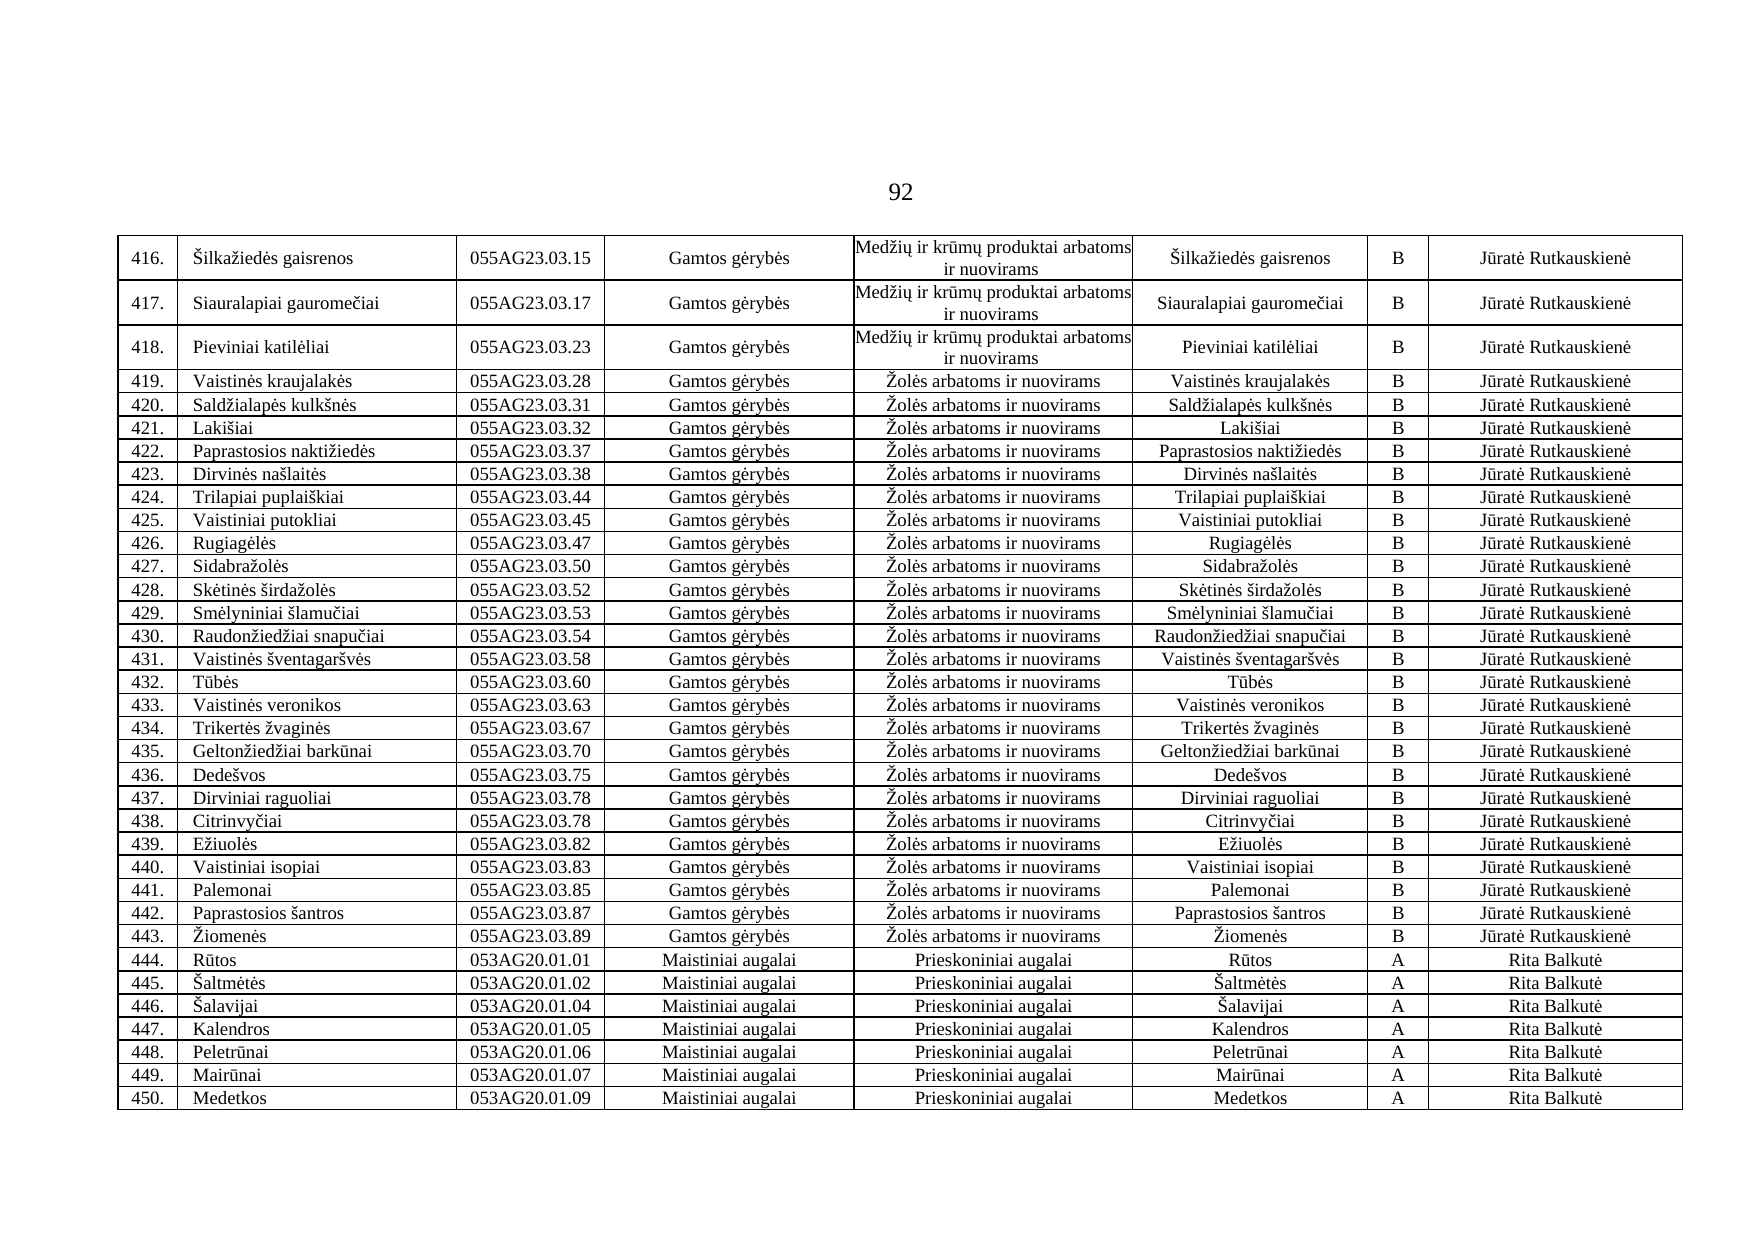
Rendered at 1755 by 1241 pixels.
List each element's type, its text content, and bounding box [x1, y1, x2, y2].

table_cell 055AG23.03.47 [457, 532, 604, 554]
table_cell Gamtos gėrybės [605, 509, 853, 531]
table_cell 055AG23.03.15 [457, 236, 604, 279]
table_cell Maistiniai augalai [605, 1087, 853, 1109]
table_cell 055AG23.03.50 [457, 555, 604, 577]
table_cell B [1368, 236, 1428, 279]
table_cell 055AG23.03.44 [457, 486, 604, 507]
table_cell Rita Balkutė [1429, 1018, 1682, 1039]
table_cell Pieviniai katilėliai [1133, 326, 1367, 369]
table_cell 433. [119, 694, 177, 716]
table_cell Šilkažiedės gaisrenos [178, 236, 456, 279]
table_cell Vaistinės veronikos [1133, 694, 1367, 716]
table_cell Jūratė Rutkauskienė [1429, 532, 1682, 554]
table_cell 055AG23.03.52 [457, 578, 604, 600]
table_cell Jūratė Rutkauskienė [1429, 555, 1682, 577]
table_cell Žolės arbatoms ir nuovirams [855, 440, 1132, 461]
table_cell Jūratė Rutkauskienė [1429, 625, 1682, 646]
table_cell Saldžialapės kulkšnės [178, 393, 456, 415]
table_cell Lakišiai [178, 417, 456, 438]
table_cell 053AG20.01.09 [457, 1087, 604, 1109]
table_cell Žolės arbatoms ir nuovirams [855, 879, 1132, 901]
table_cell 055AG23.03.60 [457, 671, 604, 692]
table_cell Žolės arbatoms ir nuovirams [855, 648, 1132, 669]
table_cell A [1368, 972, 1428, 993]
table_cell Gamtos gėrybės [605, 578, 853, 600]
table_cell Siauralapiai gauromečiai [178, 281, 456, 324]
table_cell B [1368, 393, 1428, 415]
table_cell Gamtos gėrybės [605, 717, 853, 739]
table_cell A [1368, 995, 1428, 1016]
table_cell Vaistiniai putokliai [1133, 509, 1367, 531]
table_cell B [1368, 740, 1428, 762]
table_cell Skėtinės širdažolės [1133, 578, 1367, 600]
table_cell 448. [119, 1041, 177, 1062]
table_cell 055AG23.03.63 [457, 694, 604, 716]
table_cell 435. [119, 740, 177, 762]
table_cell 055AG23.03.32 [457, 417, 604, 438]
table_cell Jūratė Rutkauskienė [1429, 281, 1682, 324]
table_cell Gamtos gėrybės [605, 763, 853, 785]
table_cell Geltonžiedžiai barkūnai [178, 740, 456, 762]
table_cell B [1368, 694, 1428, 716]
table_cell Jūratė Rutkauskienė [1429, 879, 1682, 901]
table_cell Prieskoniniai augalai [855, 1041, 1132, 1062]
table_cell A [1368, 1041, 1428, 1062]
table_cell Prieskoniniai augalai [855, 948, 1132, 970]
table_cell Peletrūnai [1133, 1041, 1367, 1062]
table_cell Lakišiai [1133, 417, 1367, 438]
table_cell Paprastosios šantros [1133, 902, 1367, 924]
table_cell Jūratė Rutkauskienė [1429, 440, 1682, 461]
table_cell Žolės arbatoms ir nuovirams [855, 671, 1132, 692]
table_cell Paprastosios šantros [178, 902, 456, 924]
table_cell Gamtos gėrybės [605, 787, 853, 808]
table_cell Tūbės [178, 671, 456, 692]
table_cell Medžių ir krūmų produktai arbatoms ir nuovirams [855, 236, 1132, 279]
table_cell 447. [119, 1018, 177, 1039]
table_cell Dirviniai raguoliai [178, 787, 456, 808]
table_cell Žolės arbatoms ir nuovirams [855, 532, 1132, 554]
table_cell Vaistinės kraujalakės [1133, 370, 1367, 392]
table_cell 055AG23.03.45 [457, 509, 604, 531]
table_cell Žolės arbatoms ir nuovirams [855, 625, 1132, 646]
table_cell Gamtos gėrybės [605, 370, 853, 392]
table_cell Žolės arbatoms ir nuovirams [855, 810, 1132, 831]
table_cell Mairūnai [178, 1064, 456, 1086]
table_cell 419. [119, 370, 177, 392]
table_cell Gamtos gėrybės [605, 856, 853, 877]
table_cell Gamtos gėrybės [605, 486, 853, 507]
table_cell Vaistinės šventagaršvės [1133, 648, 1367, 669]
table_cell 053AG20.01.07 [457, 1064, 604, 1086]
table_cell B [1368, 787, 1428, 808]
table_cell Jūratė Rutkauskienė [1429, 787, 1682, 808]
table_cell Vaistinės šventagaršvės [178, 648, 456, 669]
table_cell Gamtos gėrybės [605, 440, 853, 461]
table_cell 445. [119, 972, 177, 993]
table_cell Palemonai [178, 879, 456, 901]
table_cell B [1368, 509, 1428, 531]
table_cell Rugiagėlės [178, 532, 456, 554]
table_cell Šaltmėtės [178, 972, 456, 993]
table_cell B [1368, 281, 1428, 324]
table_cell Šalavijai [178, 995, 456, 1016]
table_cell Jūratė Rutkauskienė [1429, 370, 1682, 392]
table_cell 438. [119, 810, 177, 831]
table_cell Gamtos gėrybės [605, 236, 853, 279]
table_cell Jūratė Rutkauskienė [1429, 393, 1682, 415]
table_cell Gamtos gėrybės [605, 463, 853, 484]
table_cell Žiomenės [1133, 925, 1367, 947]
table_cell Jūratė Rutkauskienė [1429, 236, 1682, 279]
table_cell Žolės arbatoms ir nuovirams [855, 463, 1132, 484]
table_cell B [1368, 833, 1428, 854]
table_cell Žolės arbatoms ir nuovirams [855, 833, 1132, 854]
table_cell 055AG23.03.54 [457, 625, 604, 646]
table_cell Paprastosios naktižiedės [178, 440, 456, 461]
table_cell Dedešvos [178, 763, 456, 785]
table_cell Šalavijai [1133, 995, 1367, 1016]
table_cell Jūratė Rutkauskienė [1429, 763, 1682, 785]
table_cell Maistiniai augalai [605, 1041, 853, 1062]
table_cell Rita Balkutė [1429, 948, 1682, 970]
table_cell Smėlyniniai šlamučiai [1133, 602, 1367, 623]
table_cell Gamtos gėrybės [605, 532, 853, 554]
table_cell 420. [119, 393, 177, 415]
table_cell 417. [119, 281, 177, 324]
table_cell Smėlyniniai šlamučiai [178, 602, 456, 623]
table_cell Žolės arbatoms ir nuovirams [855, 717, 1132, 739]
table_cell B [1368, 879, 1428, 901]
table_cell Jūratė Rutkauskienė [1429, 326, 1682, 369]
table_cell Medžių ir krūmų produktai arbatoms ir nuovirams [855, 326, 1132, 369]
table_cell Jūratė Rutkauskienė [1429, 648, 1682, 669]
table_cell Gamtos gėrybės [605, 740, 853, 762]
table_cell Rita Balkutė [1429, 1041, 1682, 1062]
table_cell A [1368, 1064, 1428, 1086]
table_cell 437. [119, 787, 177, 808]
table_cell Vaistinės kraujalakės [178, 370, 456, 392]
table_cell 053AG20.01.06 [457, 1041, 604, 1062]
table_cell 053AG20.01.02 [457, 972, 604, 993]
table_cell B [1368, 810, 1428, 831]
table_cell Maistiniai augalai [605, 995, 853, 1016]
table_cell Žolės arbatoms ir nuovirams [855, 555, 1132, 577]
table_cell 055AG23.03.78 [457, 810, 604, 831]
table_cell Sidabražolės [178, 555, 456, 577]
table_cell B [1368, 625, 1428, 646]
table_cell Gamtos gėrybės [605, 417, 853, 438]
table_cell Prieskoniniai augalai [855, 1018, 1132, 1039]
table_cell Pieviniai katilėliai [178, 326, 456, 369]
table_cell Gamtos gėrybės [605, 625, 853, 646]
table_cell Rita Balkutė [1429, 1064, 1682, 1086]
table_cell B [1368, 463, 1428, 484]
table_cell B [1368, 326, 1428, 369]
table_cell B [1368, 370, 1428, 392]
table_cell 426. [119, 532, 177, 554]
table_cell 055AG23.03.78 [457, 787, 604, 808]
table_cell 055AG23.03.83 [457, 856, 604, 877]
table_cell Jūratė Rutkauskienė [1429, 925, 1682, 947]
table_cell Gamtos gėrybės [605, 925, 853, 947]
table_cell Žolės arbatoms ir nuovirams [855, 763, 1132, 785]
table_cell A [1368, 1018, 1428, 1039]
table_cell Trilapiai puplaiškiai [178, 486, 456, 507]
table_cell 449. [119, 1064, 177, 1086]
table_cell Jūratė Rutkauskienė [1429, 671, 1682, 692]
table_cell 430. [119, 625, 177, 646]
table_cell 429. [119, 602, 177, 623]
table_cell Maistiniai augalai [605, 948, 853, 970]
table_cell B [1368, 717, 1428, 739]
table_cell 442. [119, 902, 177, 924]
table_cell 055AG23.03.82 [457, 833, 604, 854]
table_cell 421. [119, 417, 177, 438]
table_cell B [1368, 532, 1428, 554]
table_cell Žolės arbatoms ir nuovirams [855, 787, 1132, 808]
table_cell Medetkos [1133, 1087, 1367, 1109]
table_cell Gamtos gėrybės [605, 326, 853, 369]
table_cell Tūbės [1133, 671, 1367, 692]
table_cell Žolės arbatoms ir nuovirams [855, 740, 1132, 762]
table_cell Rūtos [1133, 948, 1367, 970]
table_cell Rita Balkutė [1429, 972, 1682, 993]
table_cell 423. [119, 463, 177, 484]
table_cell B [1368, 486, 1428, 507]
table_cell 436. [119, 763, 177, 785]
table_cell 418. [119, 326, 177, 369]
table_cell Žolės arbatoms ir nuovirams [855, 486, 1132, 507]
table_cell Geltonžiedžiai barkūnai [1133, 740, 1367, 762]
table_cell 055AG23.03.89 [457, 925, 604, 947]
table_cell Raudonžiedžiai snapučiai [178, 625, 456, 646]
table_cell Jūratė Rutkauskienė [1429, 902, 1682, 924]
table_cell Vaistiniai isopiai [1133, 856, 1367, 877]
table_cell Dirvinės našlaitės [178, 463, 456, 484]
table_cell 422. [119, 440, 177, 461]
table_cell Jūratė Rutkauskienė [1429, 856, 1682, 877]
table_cell 434. [119, 717, 177, 739]
table_cell Gamtos gėrybės [605, 694, 853, 716]
table_cell Maistiniai augalai [605, 1064, 853, 1086]
table_cell Medžių ir krūmų produktai arbatoms ir nuovirams [855, 281, 1132, 324]
table_cell Ežiuolės [1133, 833, 1367, 854]
table_cell B [1368, 763, 1428, 785]
table_cell Kalendros [178, 1018, 456, 1039]
table_cell Dirvinės našlaitės [1133, 463, 1367, 484]
table_cell Citrinvyčiai [1133, 810, 1367, 831]
table_cell Rita Balkutė [1429, 1087, 1682, 1109]
table_cell 440. [119, 856, 177, 877]
table_cell 055AG23.03.37 [457, 440, 604, 461]
table_cell Gamtos gėrybės [605, 602, 853, 623]
table_cell Trilapiai puplaiškiai [1133, 486, 1367, 507]
table_cell Jūratė Rutkauskienė [1429, 694, 1682, 716]
table_cell Trikertės žvaginės [1133, 717, 1367, 739]
table_cell B [1368, 417, 1428, 438]
table_cell Vaistiniai isopiai [178, 856, 456, 877]
table_cell Jūratė Rutkauskienė [1429, 463, 1682, 484]
table_cell Raudonžiedžiai snapučiai [1133, 625, 1367, 646]
table_cell 428. [119, 578, 177, 600]
table_cell B [1368, 440, 1428, 461]
table_cell B [1368, 555, 1428, 577]
table_cell 450. [119, 1087, 177, 1109]
table_cell Žolės arbatoms ir nuovirams [855, 417, 1132, 438]
table_cell 439. [119, 833, 177, 854]
table_cell Saldžialapės kulkšnės [1133, 393, 1367, 415]
table_cell B [1368, 671, 1428, 692]
table_cell Gamtos gėrybės [605, 902, 853, 924]
table_cell Žolės arbatoms ir nuovirams [855, 902, 1132, 924]
table_cell Gamtos gėrybės [605, 810, 853, 831]
table_cell Jūratė Rutkauskienė [1429, 578, 1682, 600]
table_cell 053AG20.01.01 [457, 948, 604, 970]
table_cell Dirviniai raguoliai [1133, 787, 1367, 808]
table_cell Mairūnai [1133, 1064, 1367, 1086]
table_cell Žiomenės [178, 925, 456, 947]
table_cell 055AG23.03.85 [457, 879, 604, 901]
table_cell Prieskoniniai augalai [855, 995, 1132, 1016]
table_cell Sidabražolės [1133, 555, 1367, 577]
table_cell 416. [119, 236, 177, 279]
table_cell Maistiniai augalai [605, 972, 853, 993]
table_cell Peletrūnai [178, 1041, 456, 1062]
table_cell B [1368, 648, 1428, 669]
table_cell B [1368, 856, 1428, 877]
table_cell Palemonai [1133, 879, 1367, 901]
table_cell 055AG23.03.31 [457, 393, 604, 415]
table_cell 427. [119, 555, 177, 577]
table_cell 055AG23.03.28 [457, 370, 604, 392]
table_cell 424. [119, 486, 177, 507]
table_cell A [1368, 1087, 1428, 1109]
table_cell Kalendros [1133, 1018, 1367, 1039]
table_cell Jūratė Rutkauskienė [1429, 740, 1682, 762]
table_cell 432. [119, 671, 177, 692]
table_cell 055AG23.03.67 [457, 717, 604, 739]
table_cell Gamtos gėrybės [605, 833, 853, 854]
table_cell 444. [119, 948, 177, 970]
table_cell B [1368, 925, 1428, 947]
table_cell Rugiagėlės [1133, 532, 1367, 554]
table_cell Vaistiniai putokliai [178, 509, 456, 531]
table_cell Jūratė Rutkauskienė [1429, 417, 1682, 438]
table_cell 055AG23.03.38 [457, 463, 604, 484]
table_cell Skėtinės širdažolės [178, 578, 456, 600]
table_cell Žolės arbatoms ir nuovirams [855, 370, 1132, 392]
table_cell 055AG23.03.53 [457, 602, 604, 623]
table_cell Jūratė Rutkauskienė [1429, 717, 1682, 739]
table_cell Šilkažiedės gaisrenos [1133, 236, 1367, 279]
table_cell 055AG23.03.87 [457, 902, 604, 924]
table_cell Rūtos [178, 948, 456, 970]
table_cell Jūratė Rutkauskienė [1429, 833, 1682, 854]
table_cell Žolės arbatoms ir nuovirams [855, 393, 1132, 415]
table_cell Šaltmėtės [1133, 972, 1367, 993]
table_cell 055AG23.03.75 [457, 763, 604, 785]
table_cell Maistiniai augalai [605, 1018, 853, 1039]
table_cell Gamtos gėrybės [605, 393, 853, 415]
table_cell Gamtos gėrybės [605, 281, 853, 324]
table_cell B [1368, 602, 1428, 623]
table_cell A [1368, 948, 1428, 970]
table_cell Gamtos gėrybės [605, 879, 853, 901]
table_cell 431. [119, 648, 177, 669]
table_cell 441. [119, 879, 177, 901]
table_cell 425. [119, 509, 177, 531]
table_cell Jūratė Rutkauskienė [1429, 602, 1682, 623]
table_cell Vaistinės veronikos [178, 694, 456, 716]
table_cell Žolės arbatoms ir nuovirams [855, 694, 1132, 716]
table_cell Prieskoniniai augalai [855, 1087, 1132, 1109]
table_cell Žolės arbatoms ir nuovirams [855, 509, 1132, 531]
table_cell Paprastosios naktižiedės [1133, 440, 1367, 461]
table_cell Gamtos gėrybės [605, 671, 853, 692]
table_cell Rita Balkutė [1429, 995, 1682, 1016]
table_cell B [1368, 578, 1428, 600]
table_cell Žolės arbatoms ir nuovirams [855, 925, 1132, 947]
table_cell Ežiuolės [178, 833, 456, 854]
table_cell Prieskoniniai augalai [855, 972, 1132, 993]
table_cell Gamtos gėrybės [605, 648, 853, 669]
table_cell Žolės arbatoms ir nuovirams [855, 856, 1132, 877]
table_cell Jūratė Rutkauskienė [1429, 810, 1682, 831]
table_cell 055AG23.03.23 [457, 326, 604, 369]
table_cell Jūratė Rutkauskienė [1429, 509, 1682, 531]
table_cell Medetkos [178, 1087, 456, 1109]
table_cell 446. [119, 995, 177, 1016]
table_cell 053AG20.01.05 [457, 1018, 604, 1039]
table_cell Žolės arbatoms ir nuovirams [855, 602, 1132, 623]
table_cell Dedešvos [1133, 763, 1367, 785]
table_cell Prieskoniniai augalai [855, 1064, 1132, 1086]
table_cell 055AG23.03.17 [457, 281, 604, 324]
table_cell Žolės arbatoms ir nuovirams [855, 578, 1132, 600]
table_cell B [1368, 902, 1428, 924]
table_cell 055AG23.03.70 [457, 740, 604, 762]
table_cell Gamtos gėrybės [605, 555, 853, 577]
table_cell 053AG20.01.04 [457, 995, 604, 1016]
table_cell 443. [119, 925, 177, 947]
table_cell Siauralapiai gauromečiai [1133, 281, 1367, 324]
table_cell Citrinvyčiai [178, 810, 456, 831]
table_cell 055AG23.03.58 [457, 648, 604, 669]
table_cell Jūratė Rutkauskienė [1429, 486, 1682, 507]
table_cell Trikertės žvaginės [178, 717, 456, 739]
